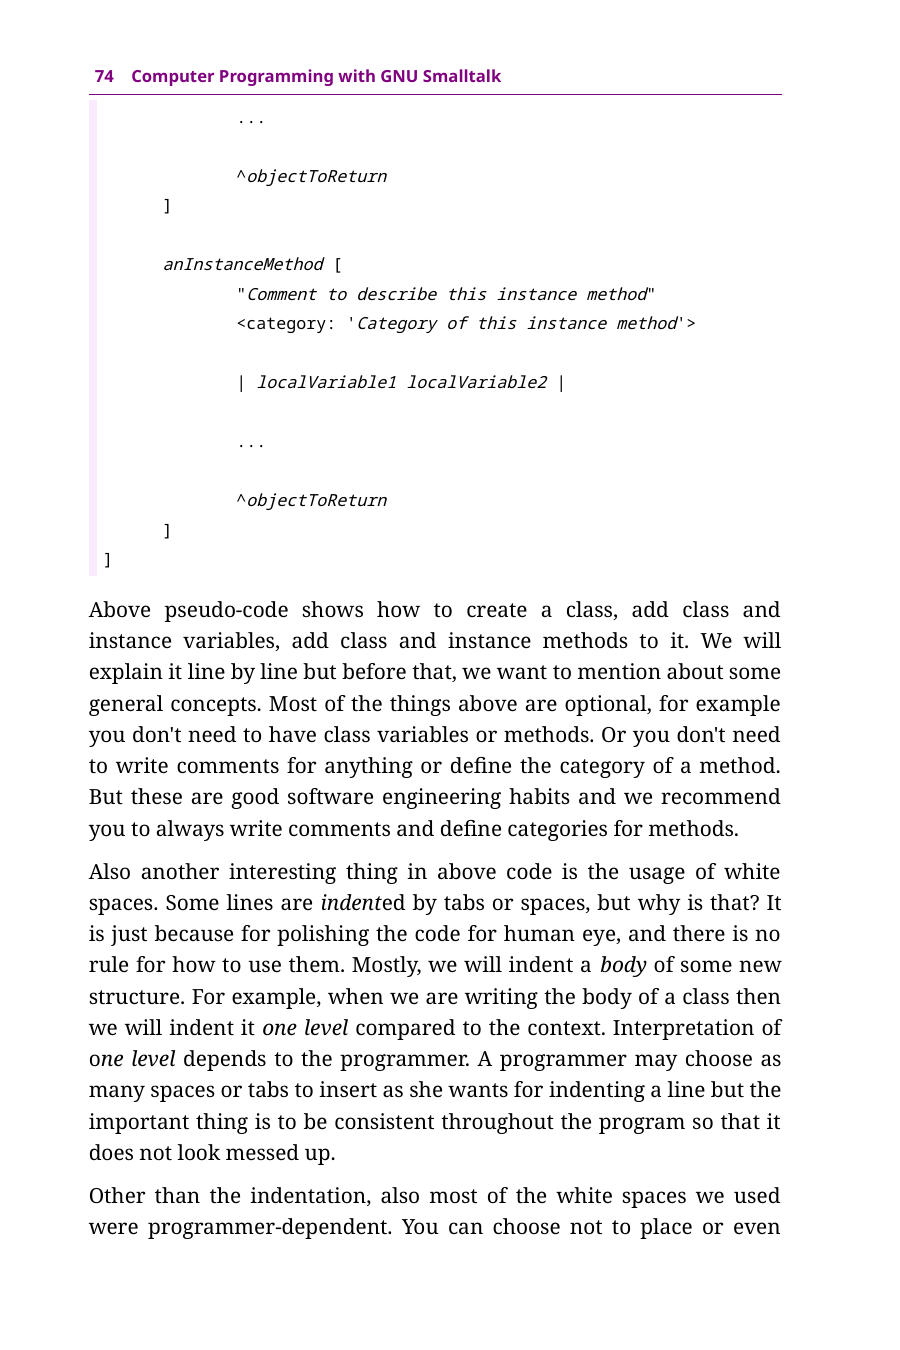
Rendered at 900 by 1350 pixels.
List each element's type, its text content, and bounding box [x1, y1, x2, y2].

text Also another interesting thing in above code is the usage of white spaces. Some lines are indented by tabs or spaces, but why is that? It is just because for polishing the code for human eye, and there is no rule for how to use them. Mostly, we will indent a body of some new structure. For example, when we are writing the body of a class then we will indent it one level compared to the context. Interpretation of one level depends to the programmer. A programmer may choose as many spaces or tabs to insert as she wants for indenting a line but the important thing is to be consistent throughout the program so that it does not look messed up. [88, 857, 782, 1166]
text Above pseudo-code shows how to create a class, add class and instance variables, add class and instance methods to it. We will explain it line by line but before that, we want to mention about some general concepts. Most of the things above are optional, for example you don't need to have class variables or methods. Or you don't need to write comments for anything or define the category of a method. But these are good software engineering habits and we recommend you to always write comments and define categories for methods. [88, 595, 782, 842]
text ... ^objectToReturn ] anInstanceMethod [ "Comment to describe this instance method" <category: 'Category of this instance method'> | localVariable1 localVariable2 | ... ^objectToReturn ] ] [97, 100, 782, 576]
text Other than the indentation, also most of the white spaces we used were programmer-dependent. You can choose not to place or even [88, 1181, 782, 1241]
